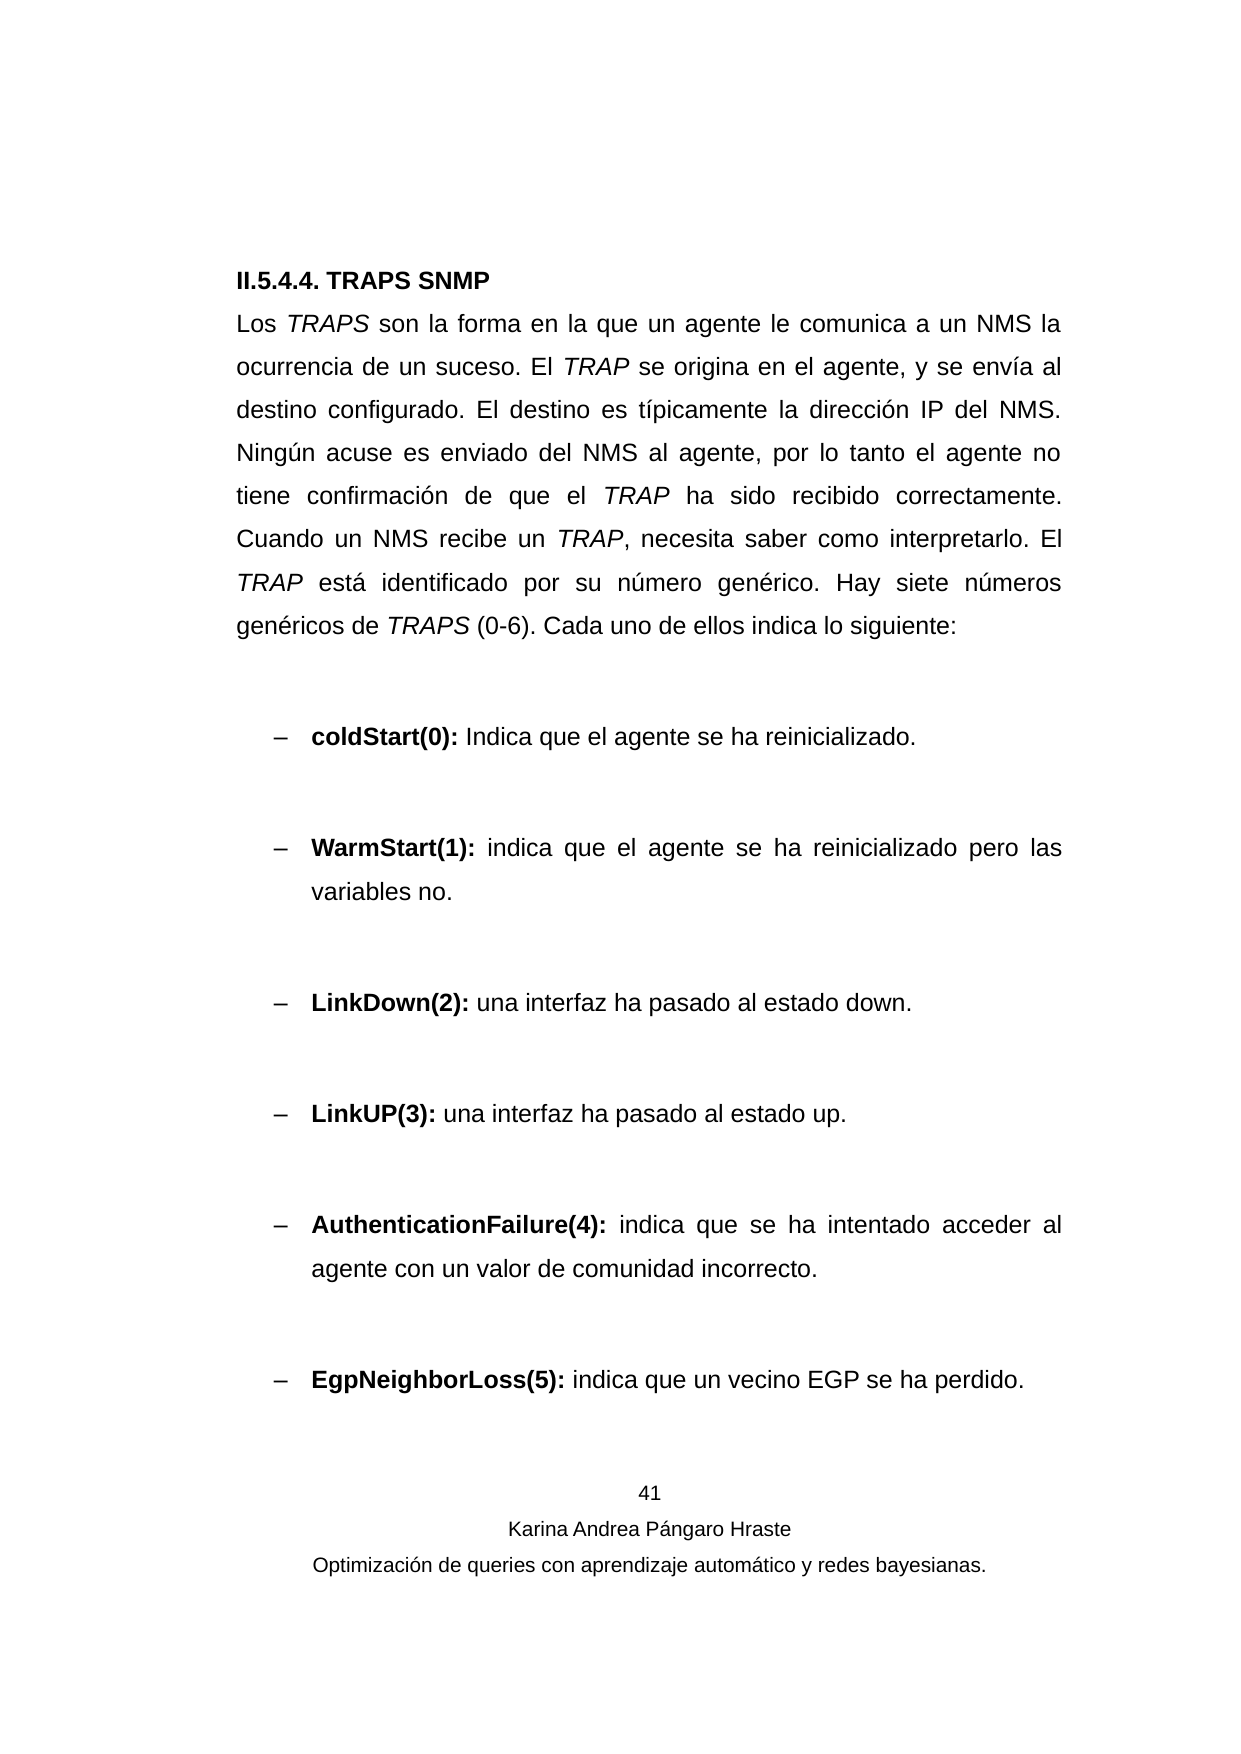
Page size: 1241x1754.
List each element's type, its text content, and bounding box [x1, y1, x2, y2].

list EgpNeighborLoss(5): indica que un vecino EGP se ha perdido. [274, 1365, 1063, 1394]
list LinkUP(3): una interfaz ha pasado al estado up. [274, 1099, 1063, 1128]
list AuthenticationFailure(4): indica que se ha intentado acceder al agente con un valor de comunidad incorrecto. [274, 1211, 1063, 1282]
list WarmStart(1): indica que el agente se ha reinicializado pero las variables no. [274, 833, 1063, 905]
list coldStart(0): Indica que el agente se ha reinicializado. [274, 722, 1063, 751]
subtitle TRAPS SNMP [236, 266, 1063, 294]
text Los TRAPS son la forma en la que un agente le comunica a un NMS la ocurrencia de un suceso. El TRAP se origina en el agente, y se envía al destino configurado. El destino es típicamente la dirección IP del NMS. Ningún acuse es enviado del NMS al agente, por lo tanto el agente no tiene confirmación de que el TRAP ha sido recibido correctamente. Cuando un NMS recibe un TRAP, necesita saber como interpretarlo. El TRAP está identificado por su número genérico. Hay siete números genéricos de TRAPS (0-6). Cada uno de ellos indica lo siguiente: [236, 309, 1063, 639]
list LinkDown(2): una interfaz ha pasado al estado down. [274, 988, 1063, 1017]
